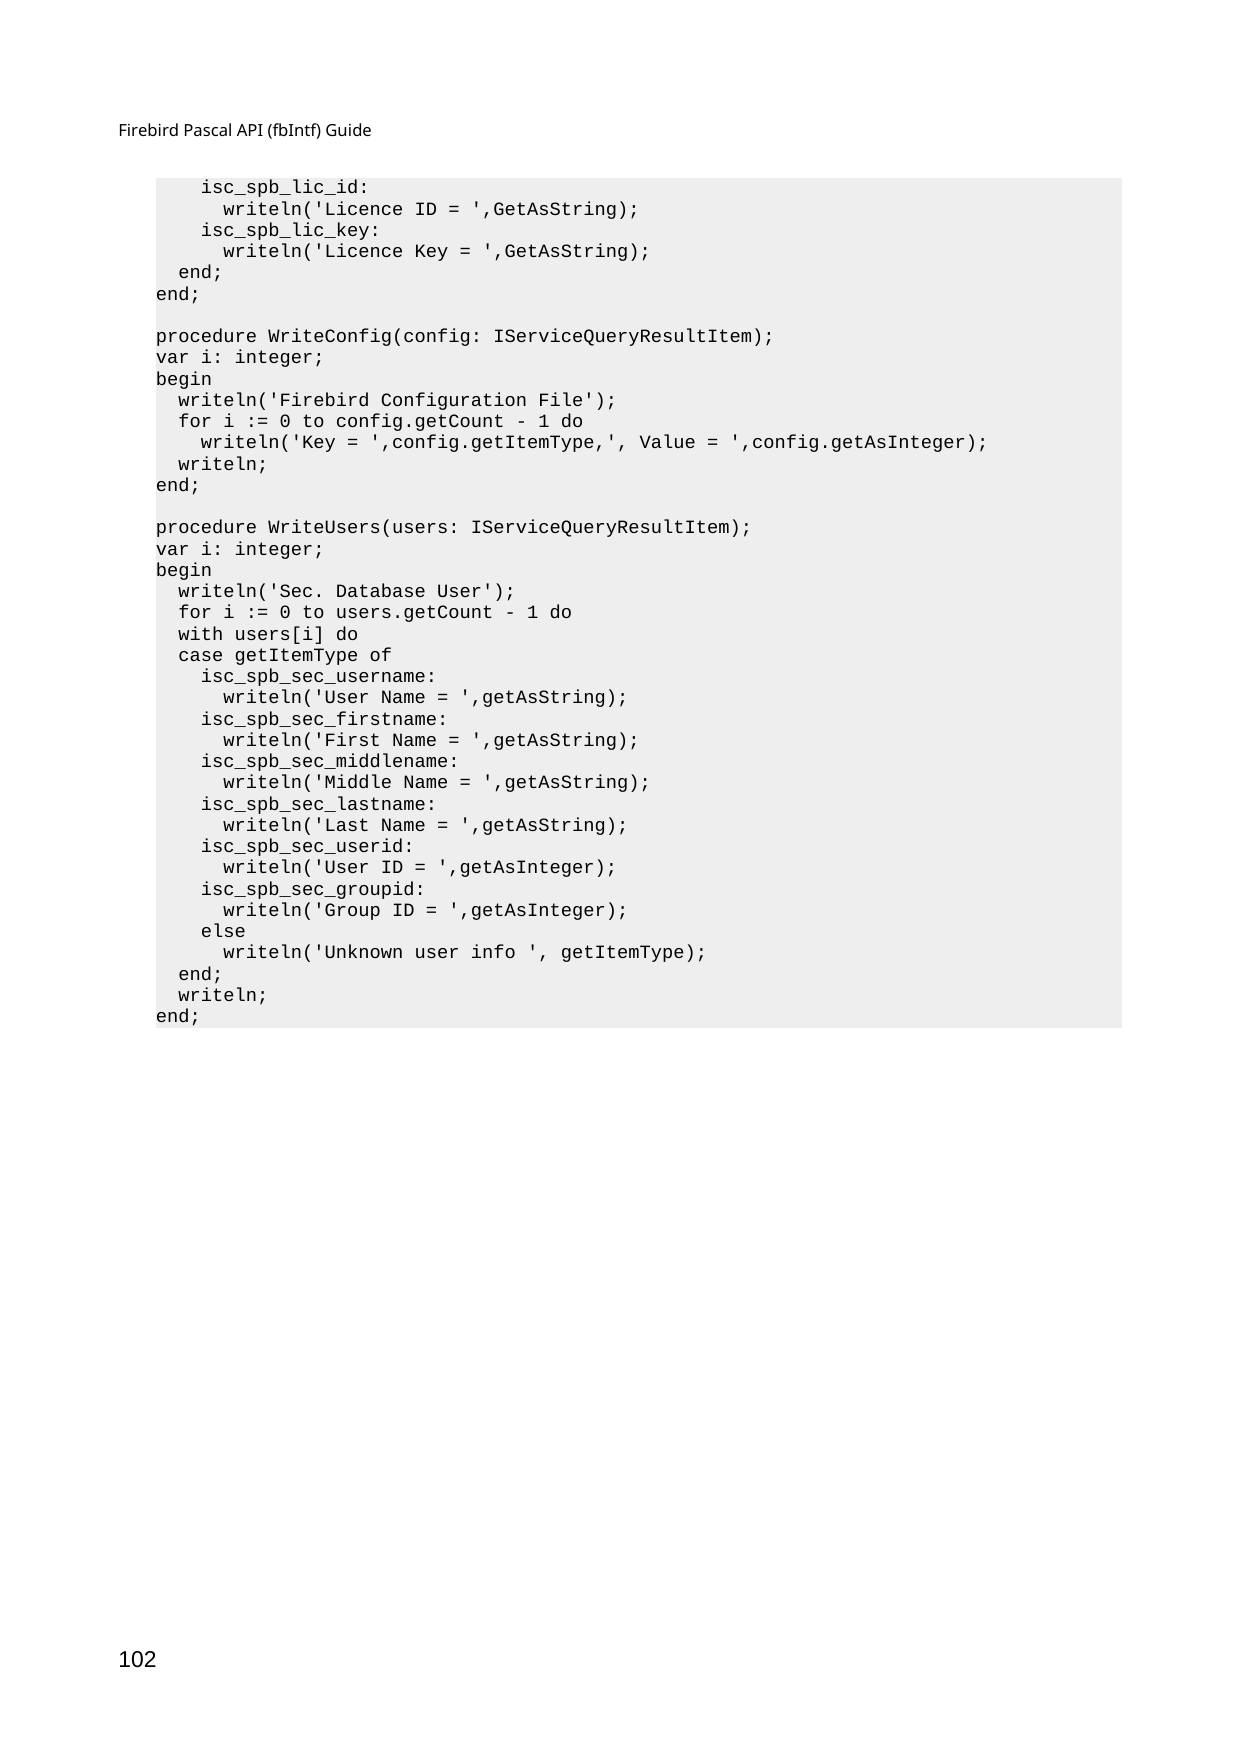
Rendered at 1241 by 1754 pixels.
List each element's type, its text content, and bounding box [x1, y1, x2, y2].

text begin [156, 369, 1122, 391]
text writeln('User Name = ',getAsString); [156, 688, 1122, 709]
text writeln('Last Name = ',getAsString); [156, 816, 1122, 837]
text isc_spb_sec_lastname: [156, 794, 1122, 816]
text with users[i] do [156, 624, 1122, 646]
text end; [156, 284, 1122, 306]
text writeln; [156, 454, 1122, 476]
text writeln('Licence ID = ',GetAsString); [156, 199, 1122, 221]
text writeln('Key = ',config.getItemType,', Value = ',config.getAsInteger); [156, 433, 1122, 454]
text case getItemType of [156, 646, 1122, 667]
text isc_spb_sec_username: [156, 667, 1122, 688]
text var i: integer; [156, 539, 1122, 561]
text isc_spb_sec_userid: [156, 837, 1122, 858]
text procedure WriteUsers(users: IServiceQueryResultItem); [156, 518, 1122, 539]
text writeln('User ID = ',getAsInteger); [156, 858, 1122, 879]
text end; [156, 1007, 1122, 1028]
text for i := 0 to config.getCount - 1 do [156, 412, 1122, 433]
text begin [156, 561, 1122, 582]
text var i: integer; [156, 348, 1122, 369]
text writeln('Middle Name = ',getAsString); [156, 773, 1122, 794]
text isc_spb_lic_id: [156, 178, 1122, 199]
text isc_spb_sec_middlename: [156, 752, 1122, 773]
text writeln('Sec. Database User'); [156, 582, 1122, 603]
text end; [156, 476, 1122, 497]
text writeln('Group ID = ',getAsInteger); [156, 901, 1122, 922]
text isc_spb_sec_firstname: [156, 709, 1122, 731]
text writeln; [156, 986, 1122, 1007]
text isc_spb_lic_key: [156, 221, 1122, 242]
text for i := 0 to users.getCount - 1 do [156, 603, 1122, 624]
text writeln('Firebird Configuration File'); [156, 391, 1122, 412]
text else [156, 922, 1122, 943]
text end; [156, 263, 1122, 284]
text procedure WriteConfig(config: IServiceQueryResultItem); [156, 327, 1122, 348]
text end; [156, 964, 1122, 986]
text writeln('Unknown user info ', getItemType); [156, 943, 1122, 964]
text writeln('Licence Key = ',GetAsString); [156, 242, 1122, 263]
text isc_spb_sec_groupid: [156, 879, 1122, 901]
text writeln('First Name = ',getAsString); [156, 731, 1122, 752]
